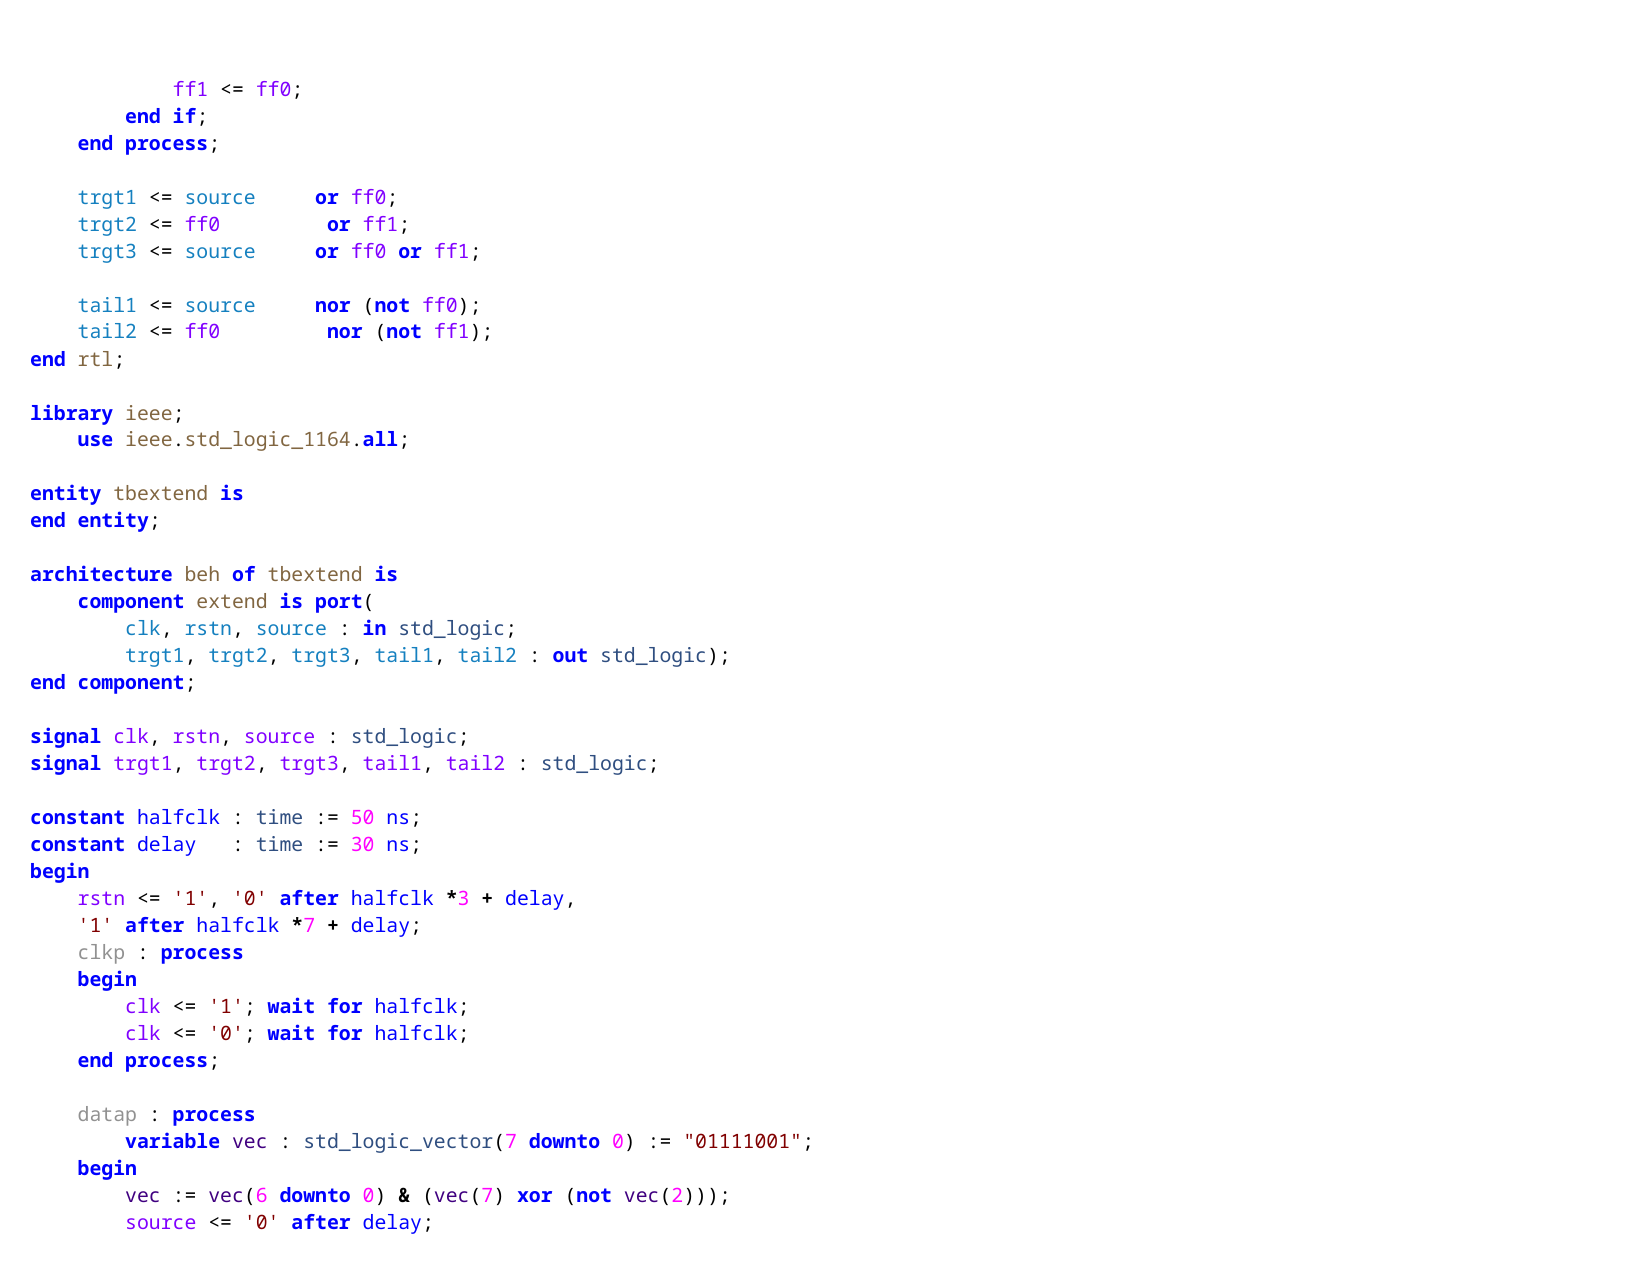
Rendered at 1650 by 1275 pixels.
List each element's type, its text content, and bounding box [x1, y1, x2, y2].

text end if; [30, 102, 1620, 129]
text library ieee; [30, 399, 1620, 426]
text constant delay : time := 30 ns; [30, 830, 1620, 857]
text rstn <= '1', '0' after halfclk *3 + delay, [30, 884, 1620, 911]
text tail2 <= ff0 nor (not ff1); [30, 318, 1620, 345]
text signal clk, rstn, source : std_logic; [30, 722, 1620, 749]
text begin [30, 1154, 1620, 1181]
text clkp : process [30, 938, 1620, 965]
text trgt2 <= ff0 or ff1; [30, 210, 1620, 237]
text variable vec : std_logic_vector(7 downto 0) := "01111001"; [30, 1127, 1620, 1154]
text use ieee.std_logic_1164.all; [30, 426, 1620, 453]
text datap : process [30, 1100, 1620, 1127]
text tail1 <= source nor (not ff0); [30, 291, 1620, 318]
text end entity; [30, 507, 1620, 534]
text end process; [30, 1046, 1620, 1073]
text clk <= '0'; wait for halfclk; [30, 1019, 1620, 1046]
text architecture beh of tbextend is [30, 561, 1620, 588]
text source <= '0' after delay; [30, 1208, 1620, 1235]
text clk, rstn, source : in std_logic; [30, 614, 1620, 642]
text entity tbextend is [30, 480, 1620, 507]
text '1' after halfclk *7 + delay; [30, 911, 1620, 938]
text end rtl; [30, 345, 1620, 372]
text end process; [30, 129, 1620, 156]
text ff1 <= ff0; [30, 75, 1620, 102]
text trgt1, trgt2, trgt3, tail1, tail2 : out std_logic); [30, 642, 1620, 668]
text end component; [30, 668, 1620, 696]
text component extend is port( [30, 588, 1620, 614]
text signal trgt1, trgt2, trgt3, tail1, tail2 : std_logic; [30, 749, 1620, 776]
text vec := vec(6 downto 0) & (vec(7) xor (not vec(2))); [30, 1181, 1620, 1208]
text trgt3 <= source or ff0 or ff1; [30, 237, 1620, 264]
text begin [30, 965, 1620, 992]
text trgt1 <= source or ff0; [30, 183, 1620, 210]
text begin [30, 857, 1620, 884]
text constant halfclk : time := 50 ns; [30, 803, 1620, 830]
text clk <= '1'; wait for halfclk; [30, 992, 1620, 1019]
